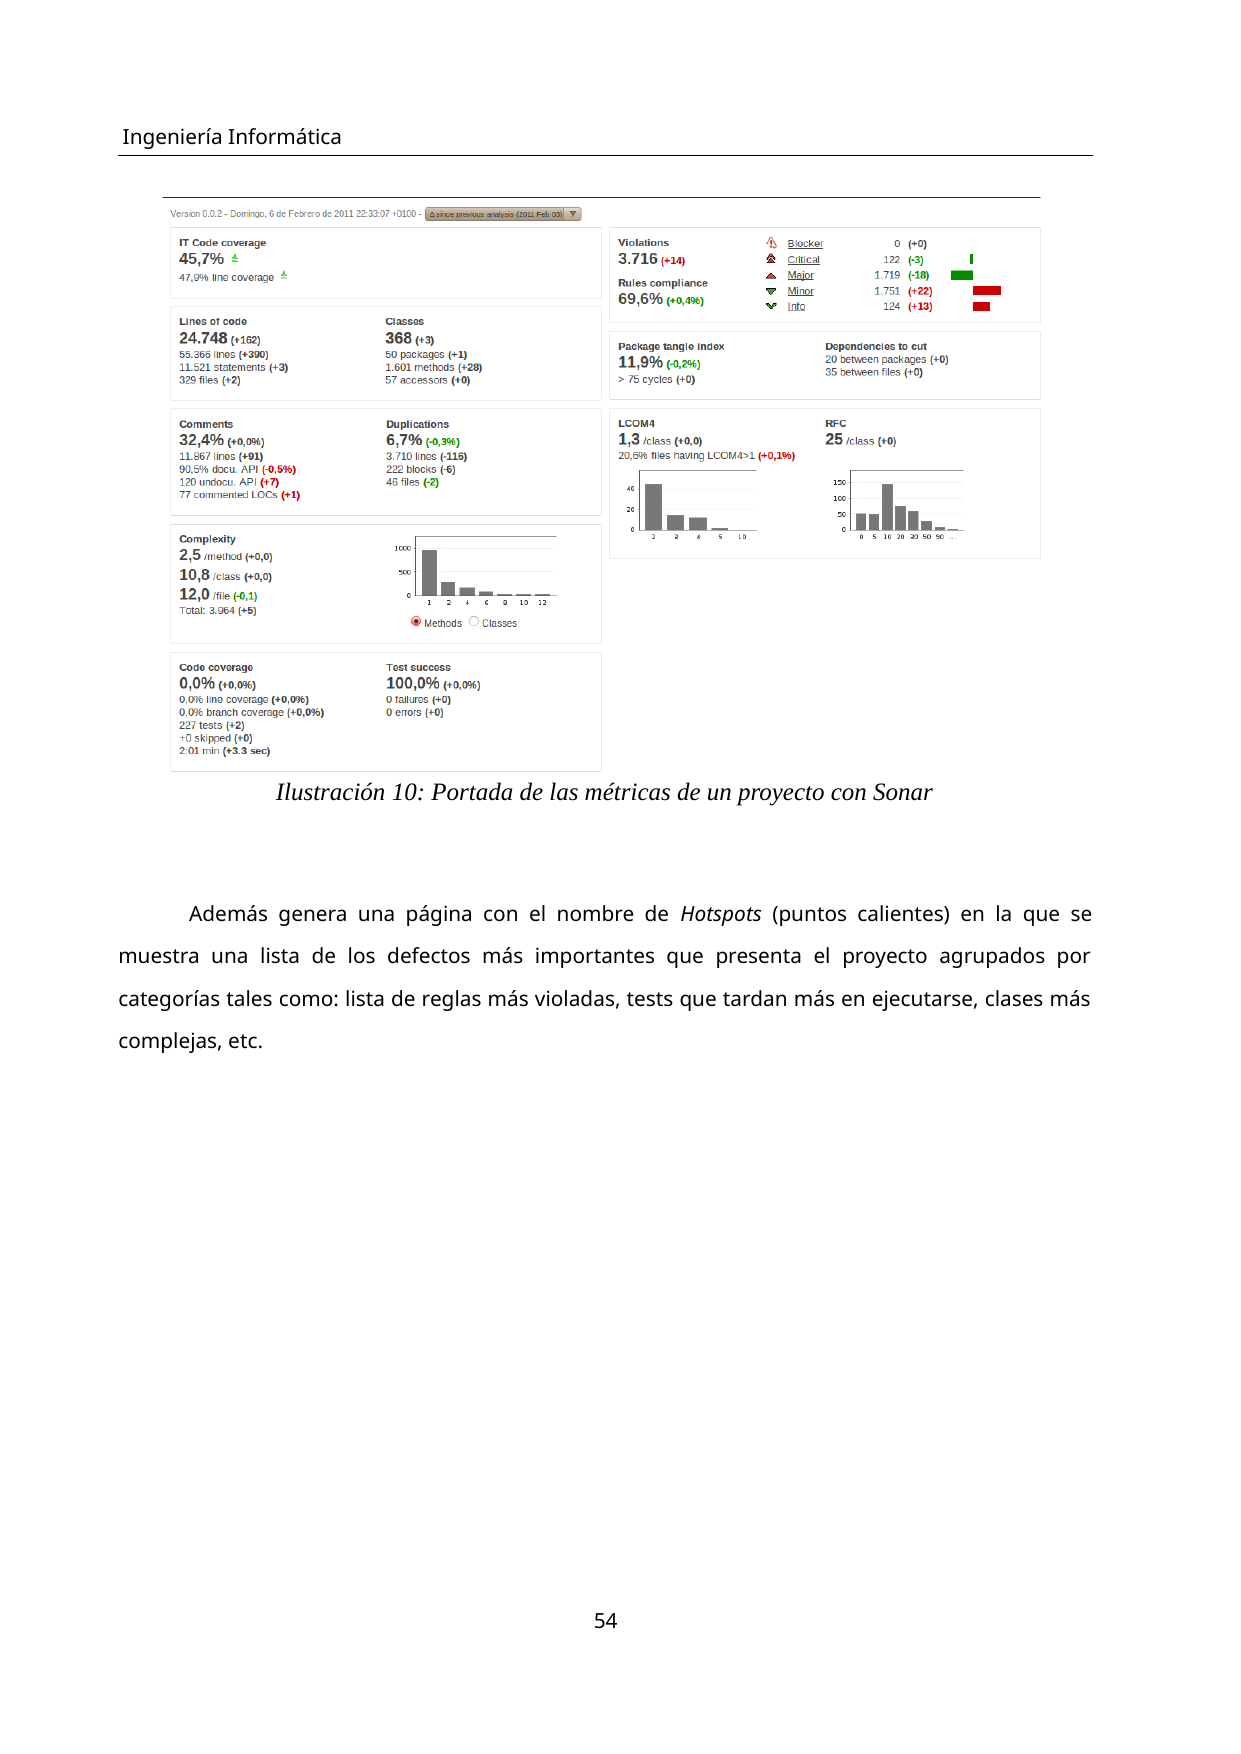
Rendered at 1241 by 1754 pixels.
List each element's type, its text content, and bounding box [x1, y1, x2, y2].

text Además genera una página con el nombre de Hotspots (puntos calientes) en la que se muestra una lista de los defectos más importantes que presenta el proyecto agrupados por categorías tales como: lista de reglas más violadas, tests que tardan más en ejecutarse, clases más complejas, etc. [118, 899, 1093, 1055]
picture [162, 197, 1049, 778]
text Ilustración 10: Portada de las métricas de un proyecto con Sonar [162, 778, 1048, 806]
